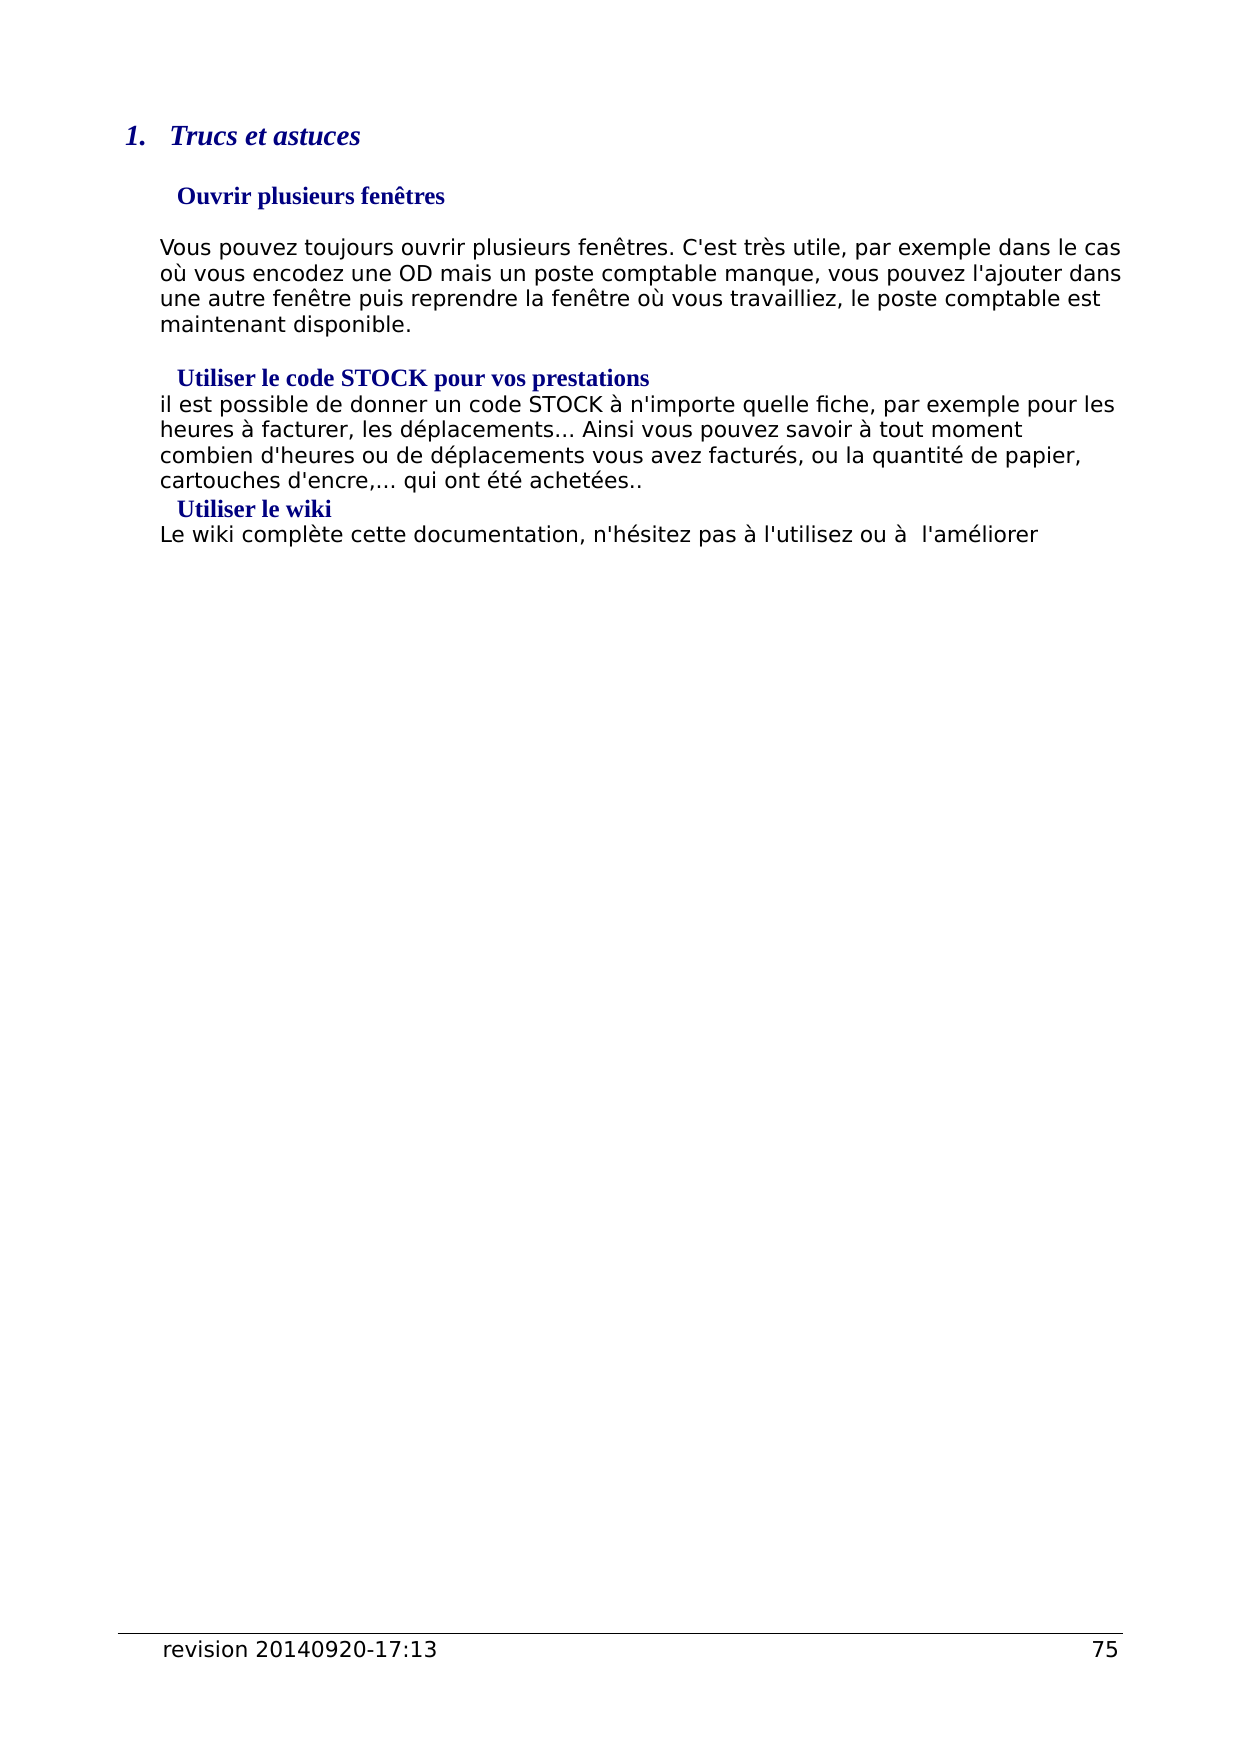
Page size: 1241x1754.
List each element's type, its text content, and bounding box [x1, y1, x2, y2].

subtitle Utiliser le wiki [177, 494, 1123, 522]
text il est possible de donner un code STOCK à n'importe quelle fiche, par exemple pour les heures à facturer, les déplacements... Ainsi vous pouvez savoir à tout moment combien d'heures ou de déplacements vous avez facturés, ou la quantité de papier, cartouches d'encre,... qui ont été achetées.. [159, 392, 1123, 494]
subtitle Ouvrir plusieurs fenêtres [177, 181, 1123, 210]
subtitle Utiliser le code STOCK pour vos prestations [177, 363, 1123, 392]
text Vous pouvez toujours ouvrir plusieurs fenêtres. C'est très utile, par exemple dans le cas où vous encodez une OD mais un poste comptable manque, vous pouvez l'ajouter dans une autre fenêtre puis reprendre la fenêtre où vous travailliez, le poste comptable est maintenant disponible. [159, 235, 1123, 337]
text Le wiki complète cette documentation, n'hésitez pas à l'utilisez ou à l'améliorer [159, 522, 1123, 548]
subtitle Trucs et astuces [117, 118, 1123, 152]
